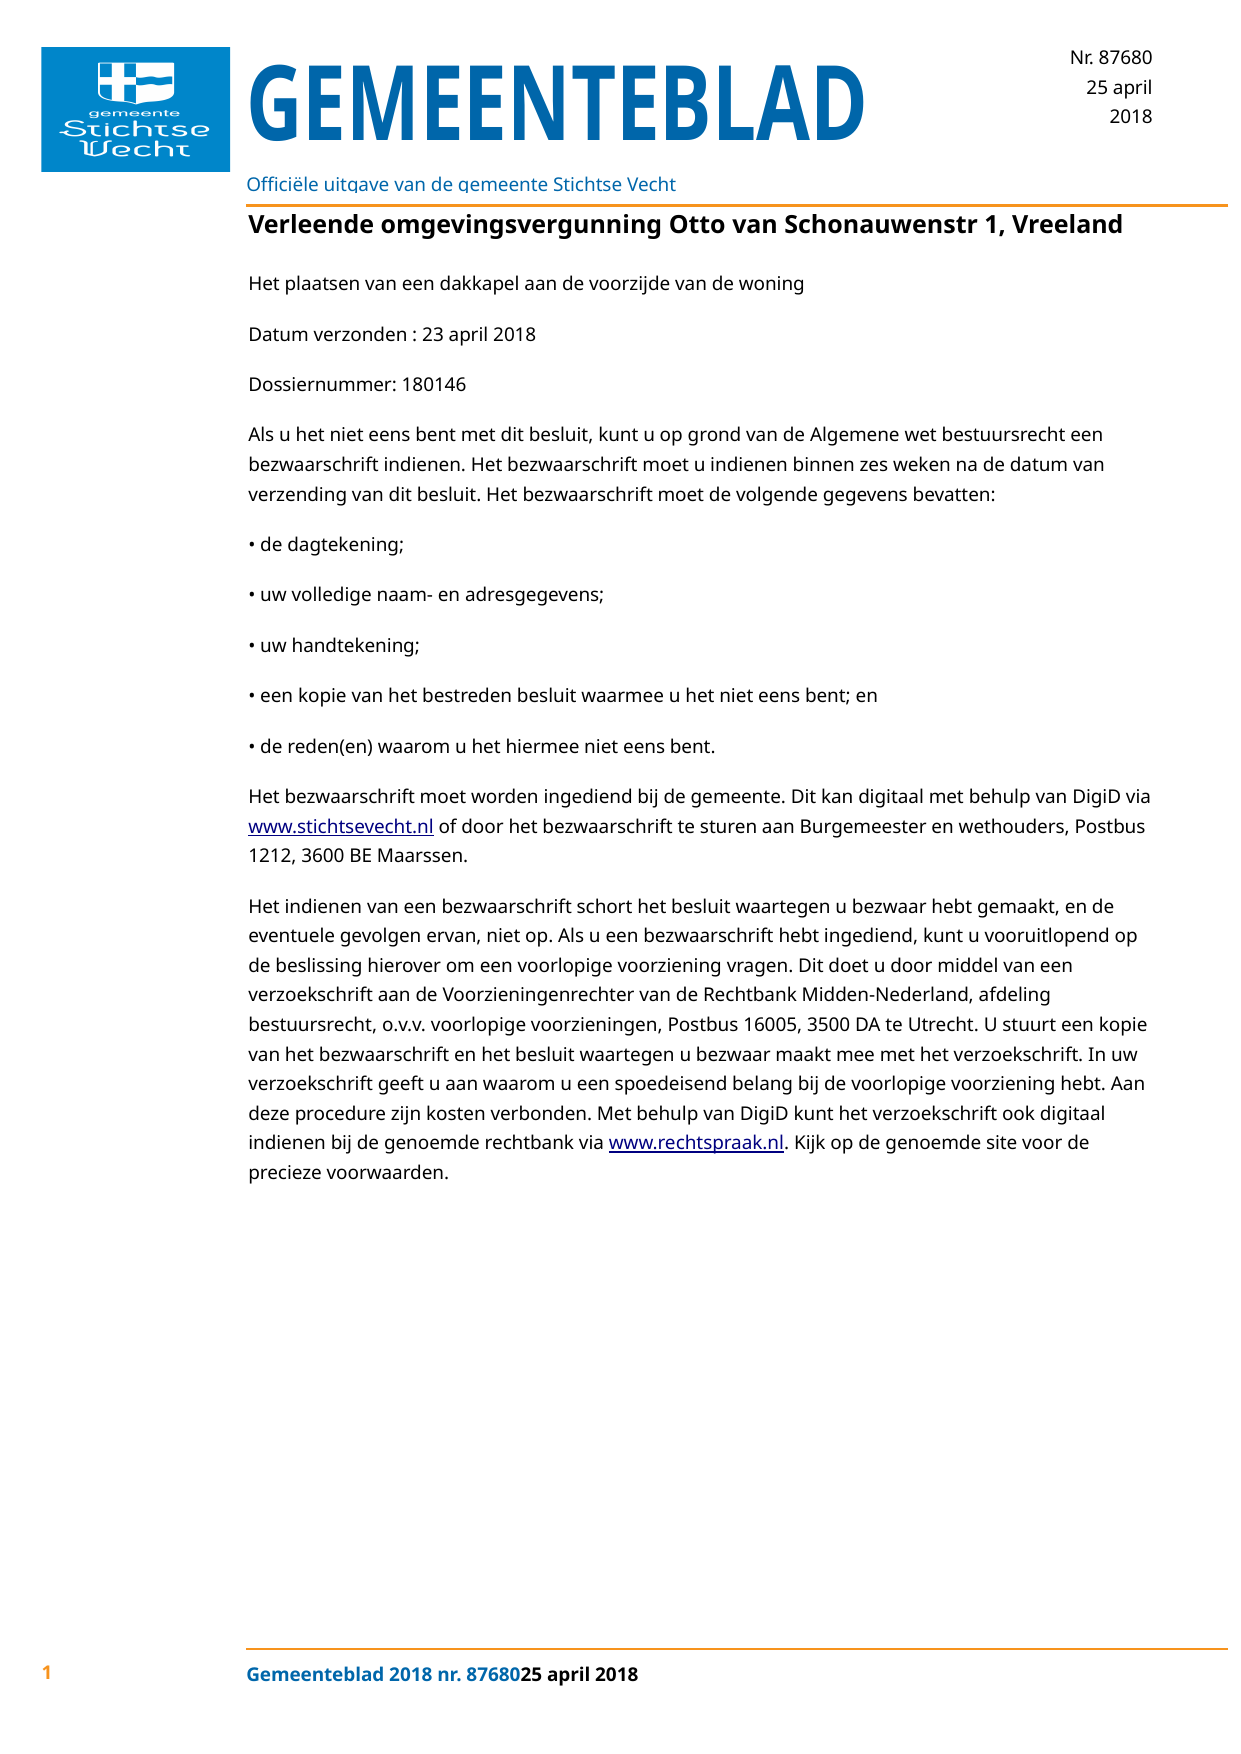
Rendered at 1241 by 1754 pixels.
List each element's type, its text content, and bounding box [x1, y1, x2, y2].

text Het indienen van een bezwaarschrift schort het besluit waartegen u bezwaar hebt gemaakt, en de eventuele gevolgen ervan, niet op. Als u een bezwaarschrift hebt ingediend, kunt u vooruitlopend op de beslissing hierover om een voorlopige voorziening vragen. Dit doet u door middel van een verzoekschrift aan de Voorzieningenrechter van de Rechtbank Midden-Nederland, afdeling bestuursrecht, o.v.v. voorlopige voorzieningen, Postbus 16005, 3500 DA te Utrecht. U stuurt een kopie van het bezwaarschrift en het besluit waartegen u bezwaar maakt mee met het verzoekschrift. In uw verzoekschrift geeft u aan waarom u een spoedeisend belang bij de voorlopige voorziening hebt. Aan deze procedure zijn kosten verbonden. Met behulp van DigiD kunt het verzoekschrift ook digitaal indienen bij de genoemde rechtbank via www.rechtspraak.nl. Kijk op de genoemde site voor de precieze voorwaarden. [248, 893, 1152, 1185]
text Het plaatsen van een dakkapel aan de voorzijde van de woning [248, 270, 1152, 296]
text Verleende omgevingsvergunning Otto van Schonauwenstr 1, Vreeland [248, 207, 1152, 241]
text • uw volledige naam- en adresgegevens; [248, 582, 1152, 607]
text • een kopie van het bestreden besluit waarmee u het niet eens bent; en [248, 682, 1152, 708]
text Als u het niet eens bent met dit besluit, kunt u op grond van de Algemene wet bestuursrecht een bezwaarschrift indienen. Het bezwaarschrift moet u indienen binnen zes weken na de datum van verzending van dit besluit. Het bezwaarschrift moet de volgende gegevens bevatten: [248, 422, 1152, 506]
text Het bezwaarschrift moet worden ingediend bij de gemeente. Dit kan digitaal met behulp van DigiD via www.stichtsevecht.nl of door het bezwaarschrift te sturen aan Burgemeester en wethouders, Postbus 1212, 3600 BE Maarssen. [248, 783, 1152, 868]
text • de reden(en) waarom u het hiermee niet eens bent. [248, 733, 1152, 758]
text • de dagtekening; [248, 531, 1152, 557]
picture [99, 63, 135, 101]
text Dossiernummer: 180146 [248, 371, 1152, 397]
text Datum verzonden : 23 april 2018 [248, 321, 1152, 346]
text • uw handtekening; [248, 632, 1152, 658]
picture [137, 63, 174, 103]
